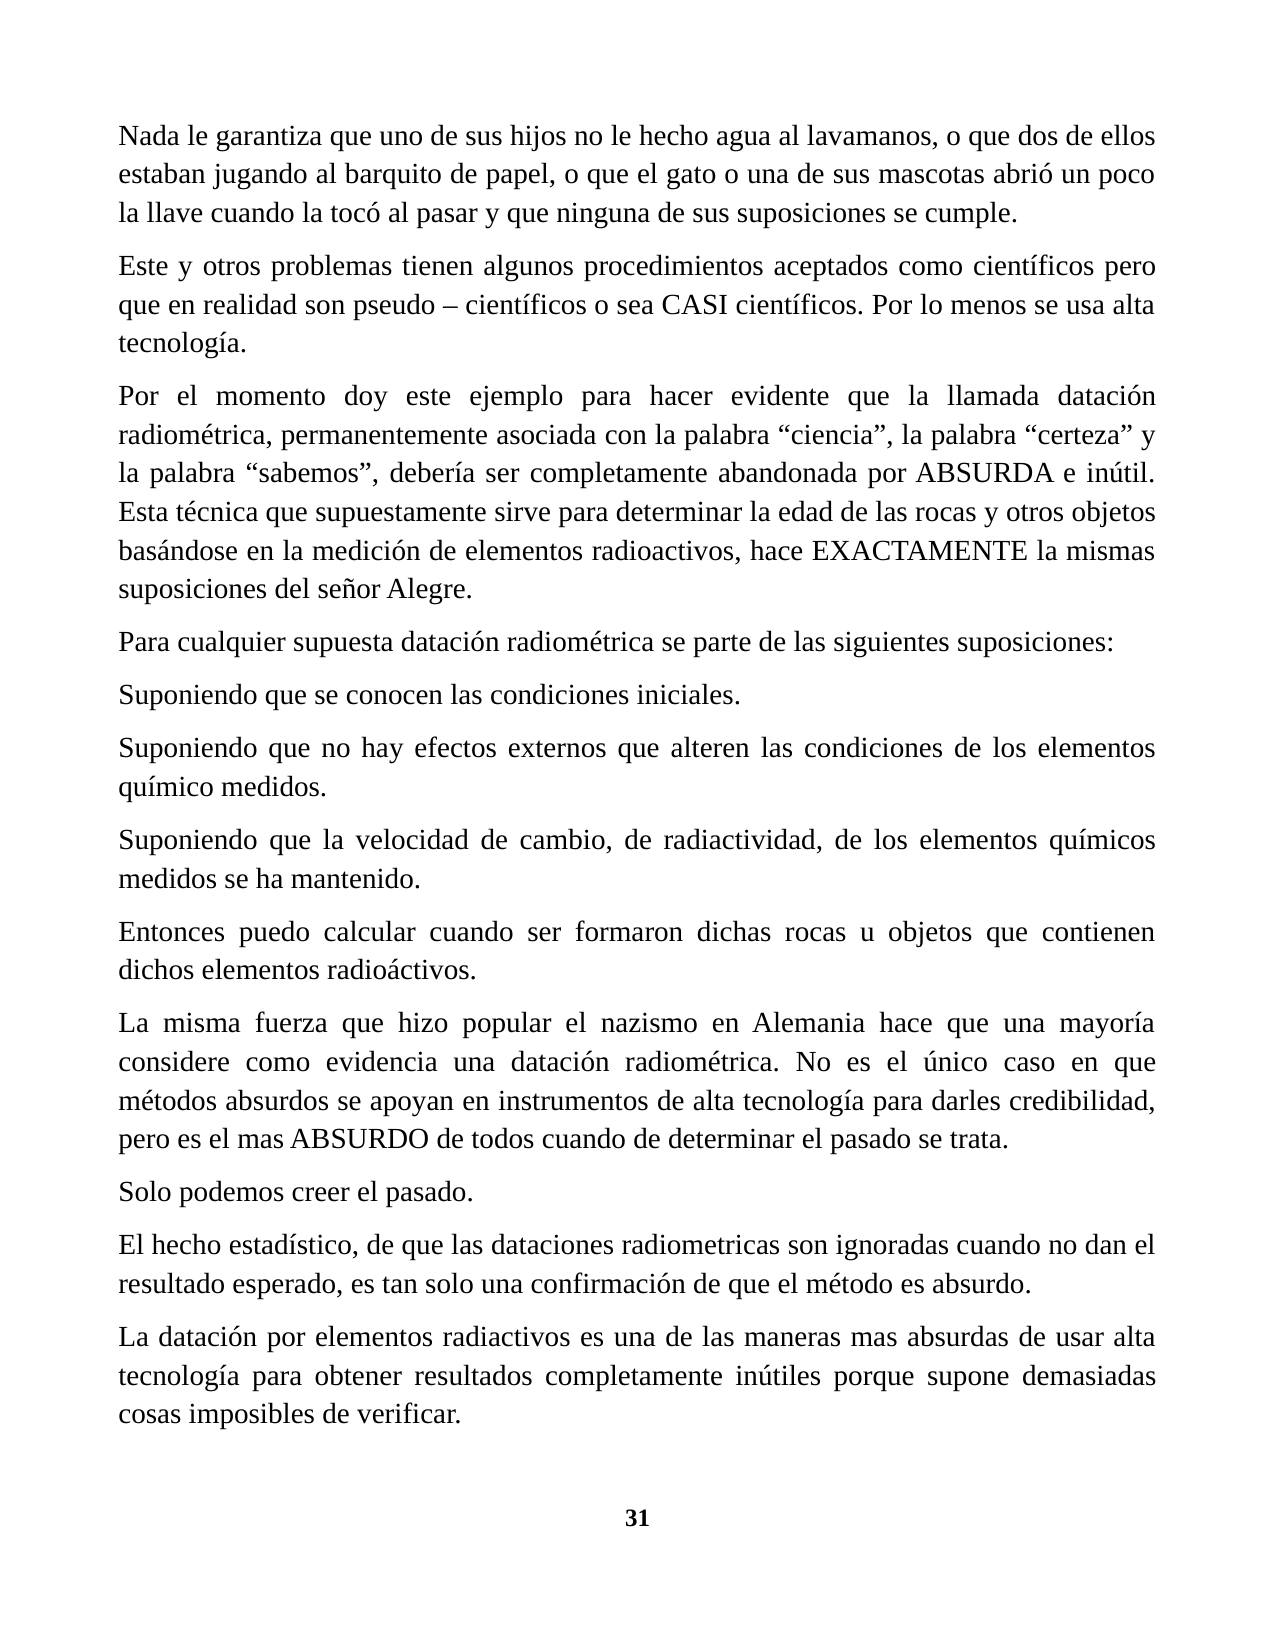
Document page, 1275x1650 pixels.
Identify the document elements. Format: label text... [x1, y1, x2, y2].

text Este y otros problemas tienen algunos procedimientos aceptados como científicos pero que en realidad son pseudo – científicos o sea CASI científicos. Por lo menos se usa alta tecnología. [118, 248, 1157, 359]
text La datación por elementos radiactivos es una de las maneras mas absurdas de usar alta tecnología para obtener resultados completamente inútiles porque supone demasiadas cosas imposibles de verificar. [118, 1319, 1157, 1430]
text Nada le garantiza que uno de sus hijos no le hecho agua al lavamanos, o que dos de ellos estaban jugando al barquito de papel, o que el gato o una de sus mascotas abrió un poco la llave cuando la tocó al pasar y que ninguna de sus suposiciones se cumple. [118, 118, 1157, 229]
text Para cualquier supuesta datación radiométrica se parte de las siguientes suposiciones: [118, 624, 1157, 658]
text Entonces puedo calcular cuando ser formaron dichas rocas u objetos que contienen dichos elementos radioáctivos. [118, 914, 1157, 986]
text Por el momento doy este ejemplo para hacer evidente que la llamada datación radiométrica, permanentemente asociada con la palabra “ciencia”, la palabra “certeza” y la palabra “sabemos”, debería ser completamente abandonada por ABSURDA e inútil. Esta técnica que supuestamente sirve para determinar la edad de las rocas y otros objetos basándose en la medición de elementos radioactivos, hace EXACTAMENTE la mismas suposiciones del señor Alegre. [118, 378, 1157, 605]
text Solo podemos creer el pasado. [118, 1174, 1157, 1208]
text Suponiendo que se conocen las condiciones iniciales. [118, 677, 1157, 711]
text Suponiendo que no hay efectos externos que alteren las condiciones de los elementos químico medidos. [118, 731, 1157, 803]
text Suponiendo que la velocidad de cambio, de radiactividad, de los elementos químicos medidos se ha mantenido. [118, 822, 1157, 894]
text El hecho estadístico, de que las dataciones radiometricas son ignoradas cuando no dan el resultado esperado, es tan solo una confirmación de que el método es absurdo. [118, 1227, 1157, 1299]
text La misma fuerza que hizo popular el nazismo en Alemania hace que una mayoría considere como evidencia una datación radiométrica. No es el único caso en que métodos absurdos se apoyan en instrumentos de alta tecnología para darles credibilidad, pero es el mas ABSURDO de todos cuando de determinar el pasado se trata. [118, 1006, 1157, 1155]
